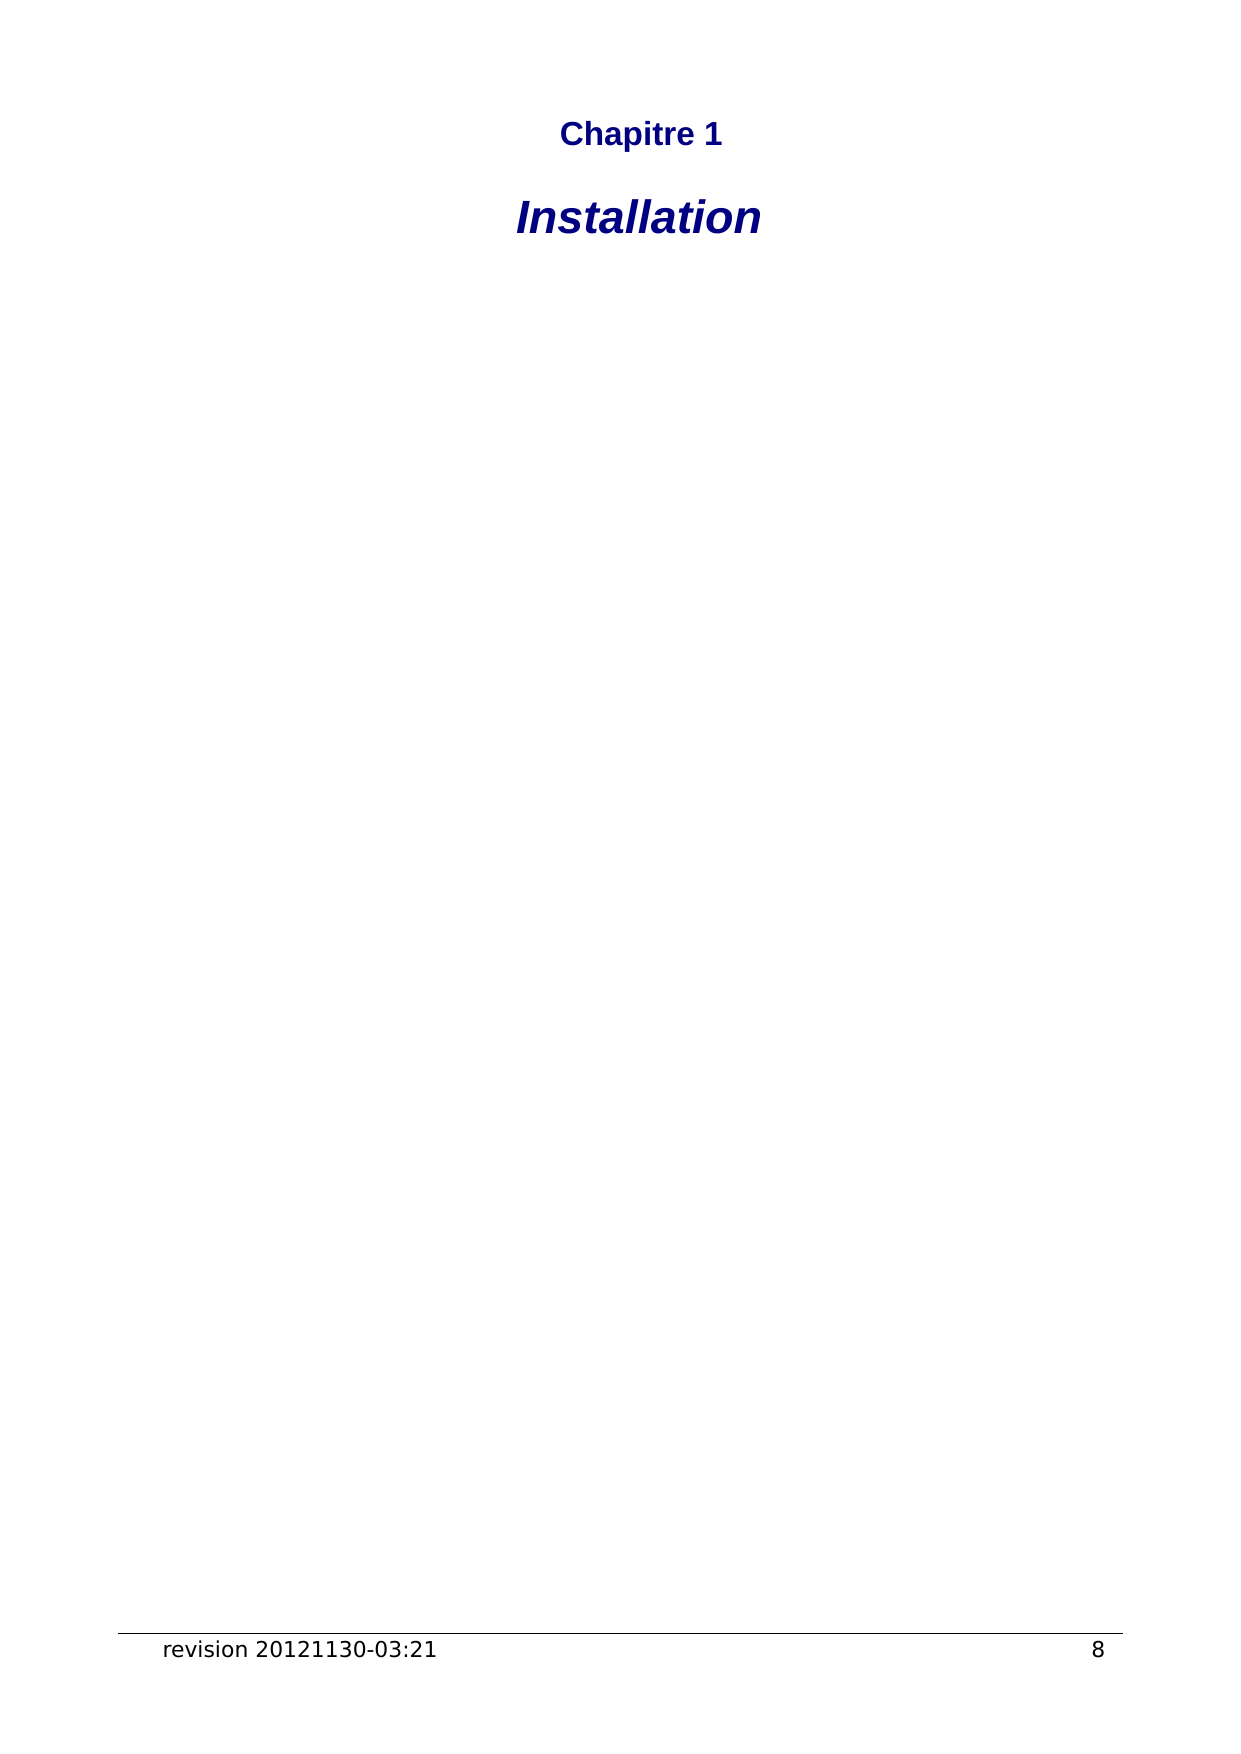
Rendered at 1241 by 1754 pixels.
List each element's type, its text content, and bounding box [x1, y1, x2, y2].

subtitle Chapitre 1 [159, 113, 1123, 152]
subtitle Installation [159, 189, 1123, 243]
